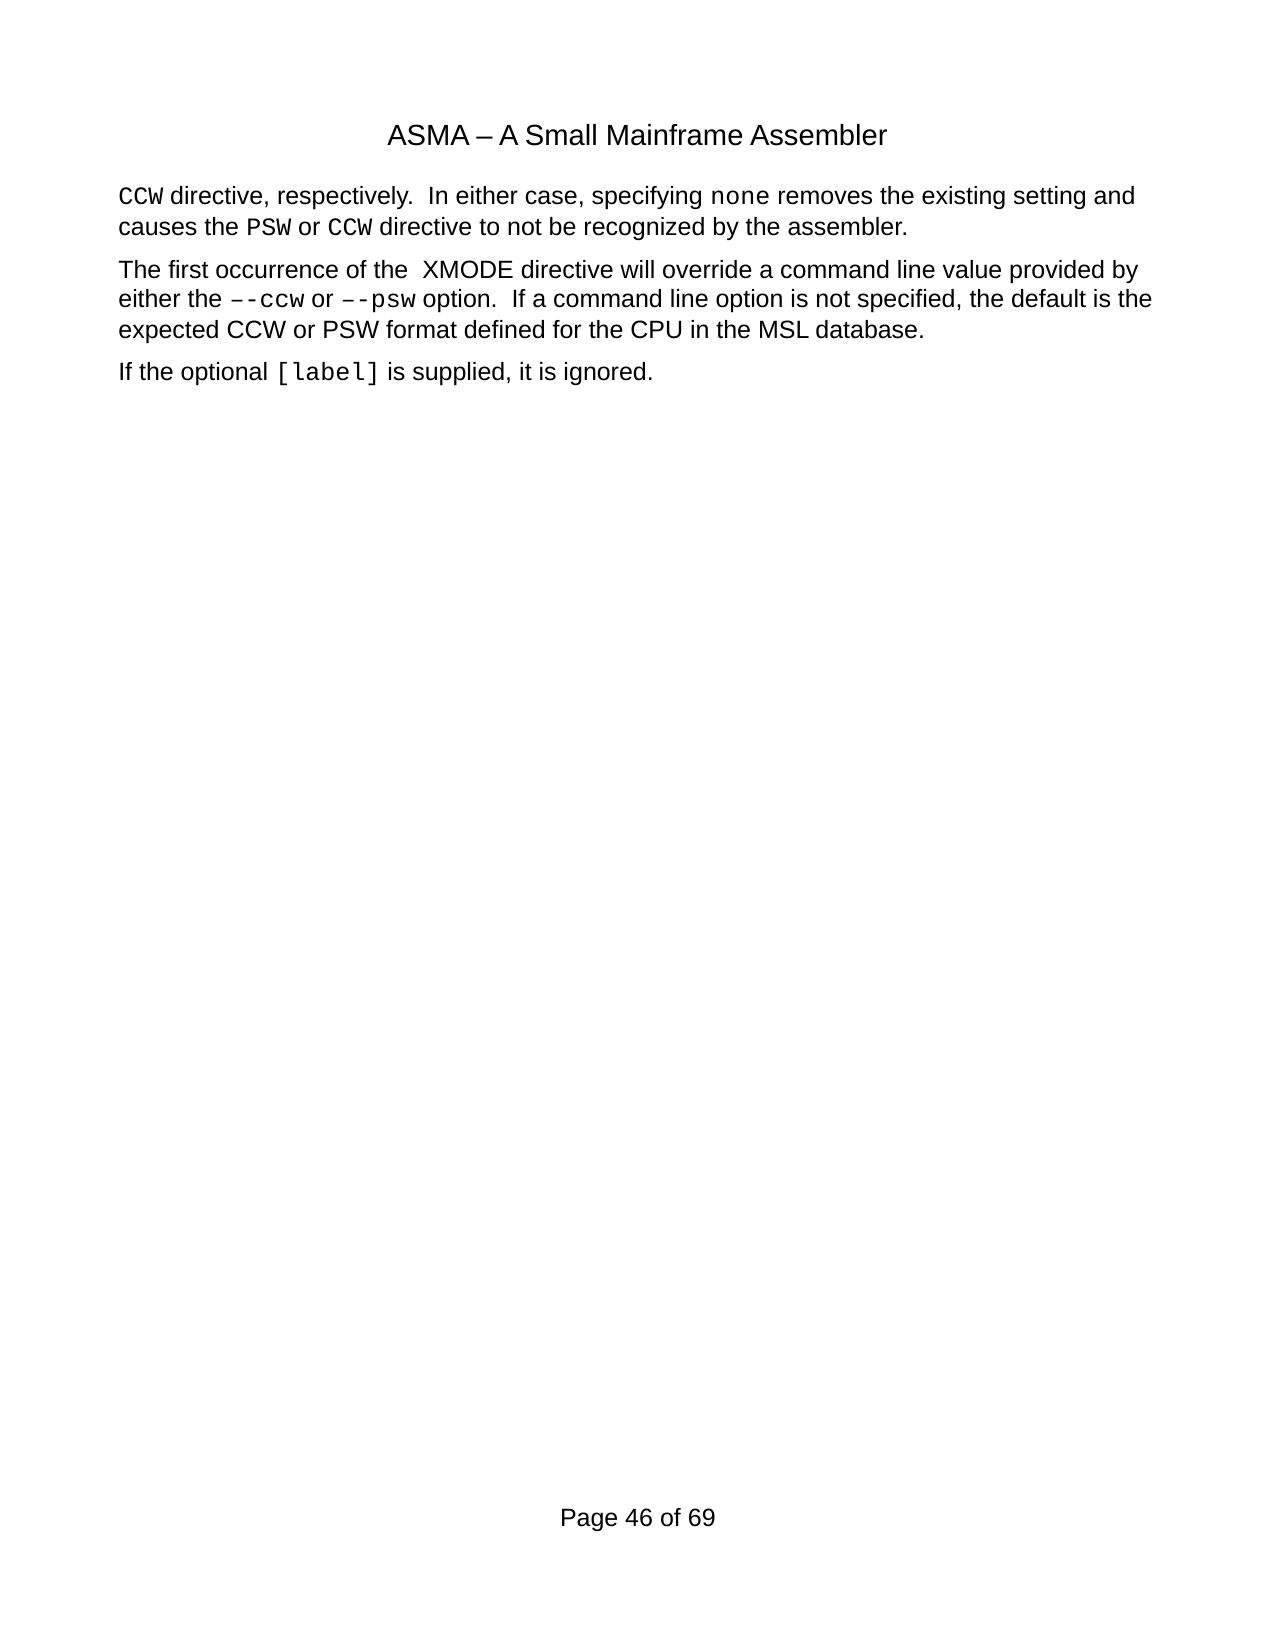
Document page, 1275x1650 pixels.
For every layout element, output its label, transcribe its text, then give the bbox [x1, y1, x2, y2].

text CCW directive, respectively. In either case, specifying none removes the existing setting and causes the PSW or CCW directive to not be recognized by the assembler. [118, 181, 1157, 243]
text The first occurrence of the XMODE directive will override a command line value provided by either the –-ccw or –-psw option. If a command line option is not specified, the default is the expected CCW or PSW format defined for the CPU in the MSL database. [118, 256, 1157, 344]
text If the optional [label] is supplied, it is ignored. [118, 356, 1157, 387]
